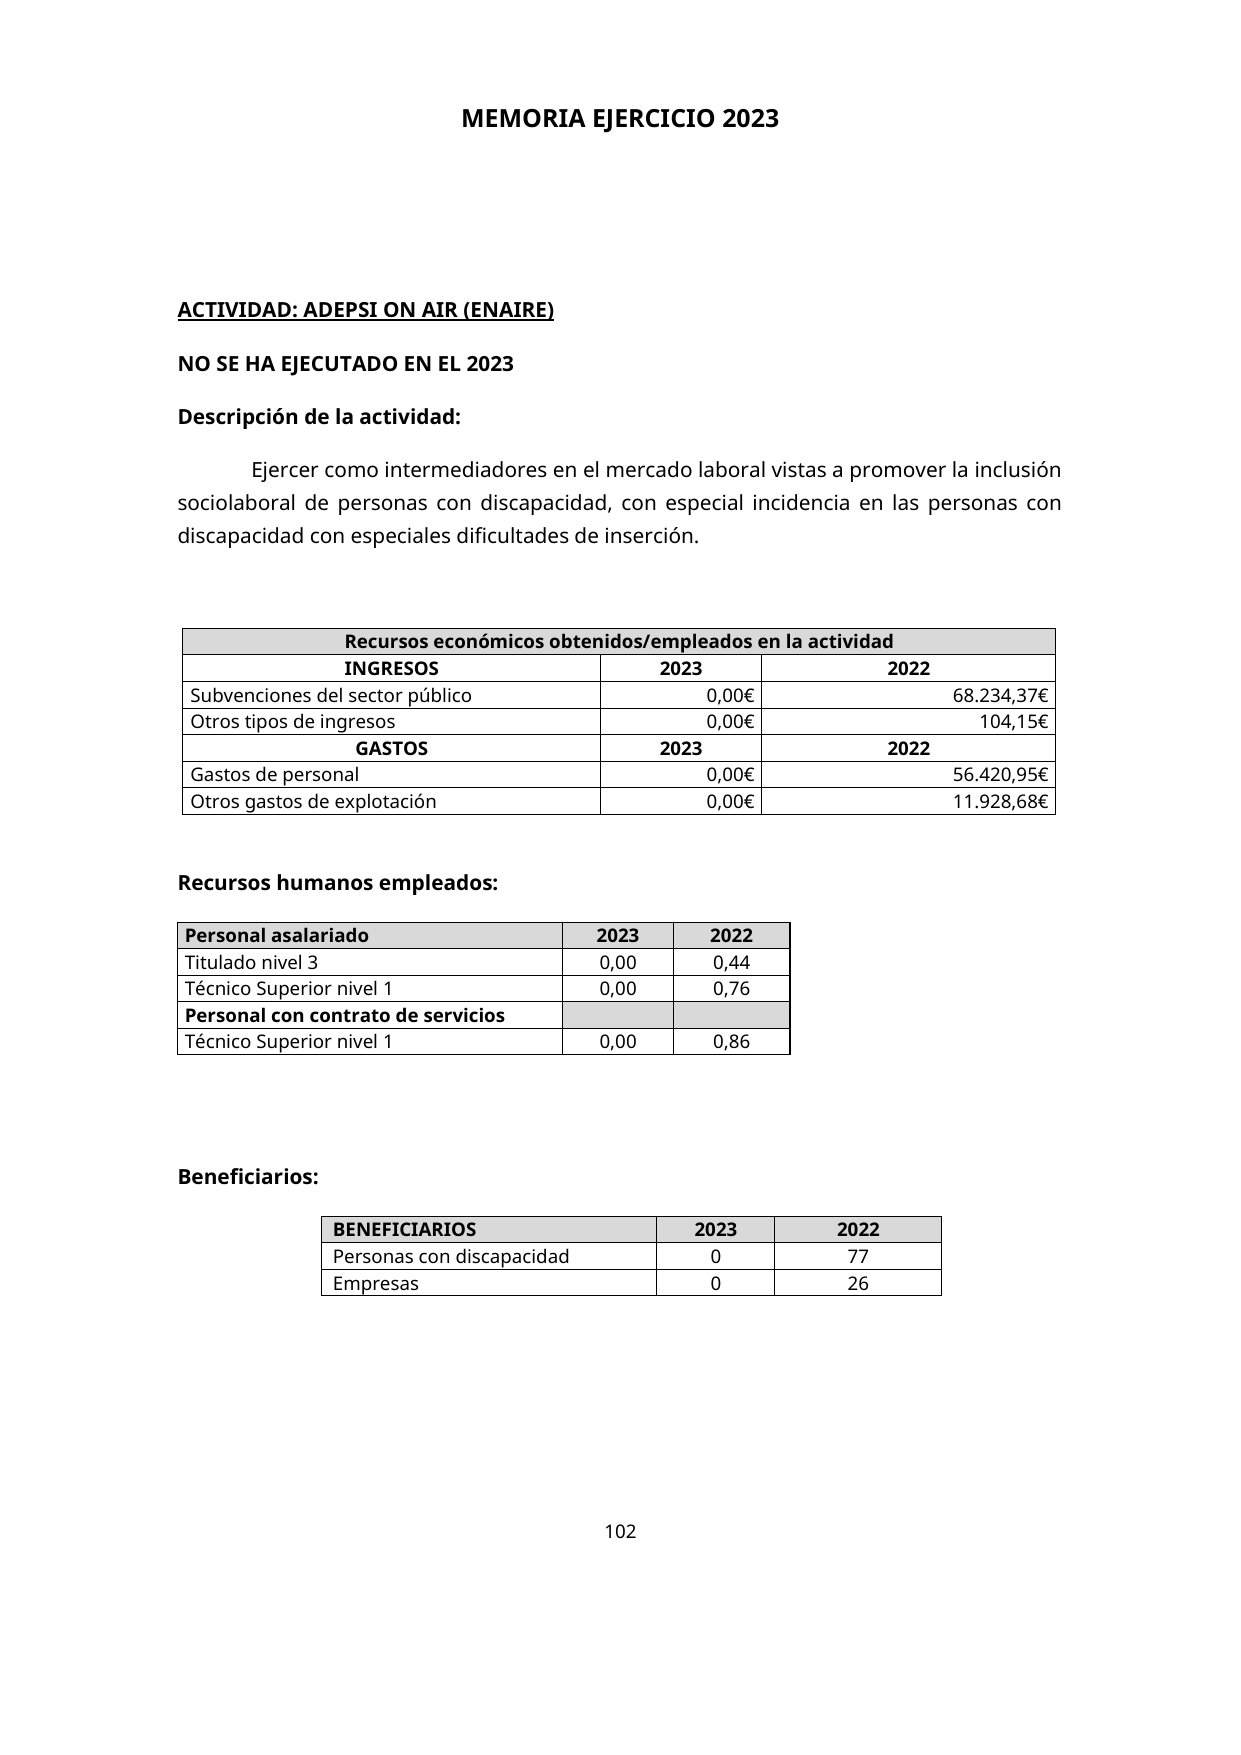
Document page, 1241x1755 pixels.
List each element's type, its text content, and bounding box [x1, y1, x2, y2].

table_cell 0,00€ [601, 709, 761, 734]
table_cell [563, 1002, 673, 1028]
table_header 2022 [674, 923, 789, 948]
table_header BENEFICIARIOS [322, 1217, 656, 1242]
table_cell 2023 [601, 655, 761, 681]
table_cell Técnico Superior nivel 1 [178, 1029, 562, 1054]
table_header 2023 [563, 923, 673, 948]
table_cell 0,86 [674, 1029, 789, 1054]
table_cell 56.420,95€ [762, 762, 1055, 787]
table_cell 2022 [762, 655, 1055, 681]
table_cell INGRESOS [183, 655, 600, 681]
table_cell Personal con contrato de servicios [178, 1002, 562, 1028]
text NO SE HA EJECUTADO EN EL 2023 [177, 349, 1063, 377]
text Recursos humanos empleados: [177, 868, 1063, 897]
table_cell Gastos de personal [183, 762, 600, 787]
table_cell 68.234,37€ [762, 682, 1055, 707]
table_cell GASTOS [183, 735, 600, 761]
table_cell 0 [657, 1270, 774, 1295]
table_cell 0,00€ [601, 788, 761, 814]
table_cell [674, 1002, 789, 1028]
table_cell 26 [775, 1270, 941, 1295]
table_cell 0,00 [563, 976, 673, 1001]
table_cell Otros tipos de ingresos [183, 709, 600, 734]
table_cell 0,00€ [601, 682, 761, 707]
table_cell 0,00 [563, 1029, 673, 1054]
text Beneficiarios: [177, 1162, 1063, 1191]
table_cell Otros gastos de explotación [183, 788, 600, 814]
table_cell 0,00€ [601, 762, 761, 787]
table_cell 11.928,68€ [762, 788, 1055, 814]
text Ejercer como intermediadores en el mercado laboral vistas a promover la inclusión sociolaboral de personas con discapacidad, con especial incidencia en las personas con discapacidad con especiales dificultades de inserción. [177, 456, 1063, 549]
table_cell 0,44 [674, 949, 789, 975]
table_cell 77 [775, 1243, 941, 1269]
text Descripción de la actividad: [177, 402, 1063, 431]
table_cell 2023 [601, 735, 761, 761]
table_cell 2022 [762, 735, 1055, 761]
table_cell Personas con discapacidad [322, 1243, 656, 1269]
table_header 2022 [775, 1217, 941, 1242]
table_cell Empresas [322, 1270, 656, 1295]
table_cell Técnico Superior nivel 1 [178, 976, 562, 1001]
table_cell 0,00 [563, 949, 673, 975]
table_header Personal asalariado [178, 923, 562, 948]
table_cell Titulado nivel 3 [178, 949, 562, 975]
table_cell 0,76 [674, 976, 789, 1001]
text ACTIVIDAD: ADEPSI ON AIR (ENAIRE) [177, 295, 1063, 324]
table_cell Subvenciones del sector público [183, 682, 600, 707]
table_header 2023 [657, 1217, 774, 1242]
table_header Recursos económicos obtenidos/empleados en la actividad [183, 629, 1055, 654]
table_cell 0 [657, 1243, 774, 1269]
table_cell 104,15€ [762, 709, 1055, 734]
